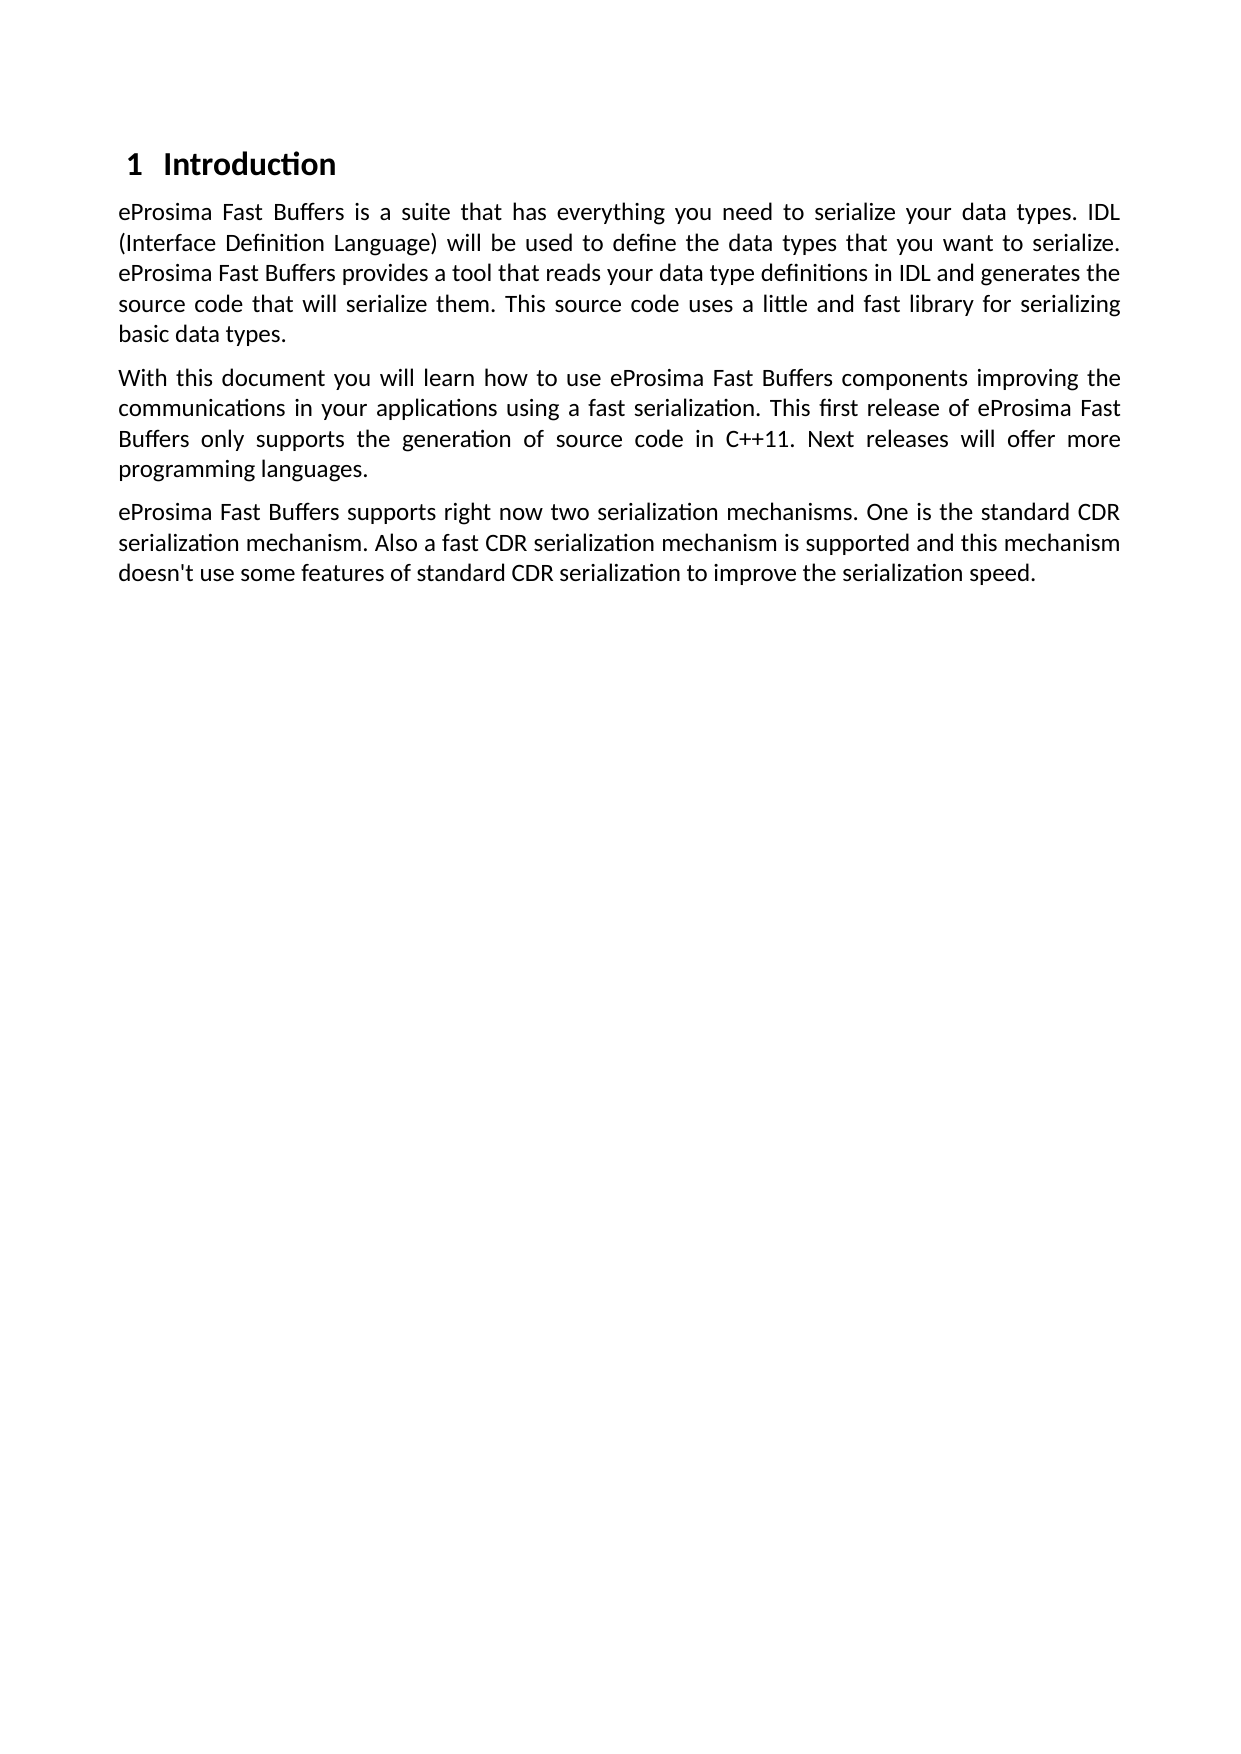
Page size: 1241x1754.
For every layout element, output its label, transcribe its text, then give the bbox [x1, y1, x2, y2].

text With this document you will learn how to use eProsima Fast Buffers components improving the communications in your applications using a fast serialization. This first release of eProsima Fast Buffers only supports the generation of source code in C++11. Next releases will offer more programming languages. [118, 362, 1122, 484]
text eProsima Fast Buffers is a suite that has everything you need to serialize your data types. IDL (Interface Definition Language) will be used to define the data types that you want to serialize. eProsima Fast Buffers provides a tool that reads your data type definitions in IDL and generates the source code that will serialize them. This source code uses a little and fast library for serializing basic data types. [118, 197, 1122, 349]
subtitle Introduction [118, 143, 1122, 184]
text eProsima Fast Buffers supports right now two serialization mechanisms. One is the standard CDR serialization mechanism. Also a fast CDR serialization mechanism is supported and this mechanism doesn't use some features of standard CDR serialization to improve the serialization speed. [118, 496, 1122, 588]
